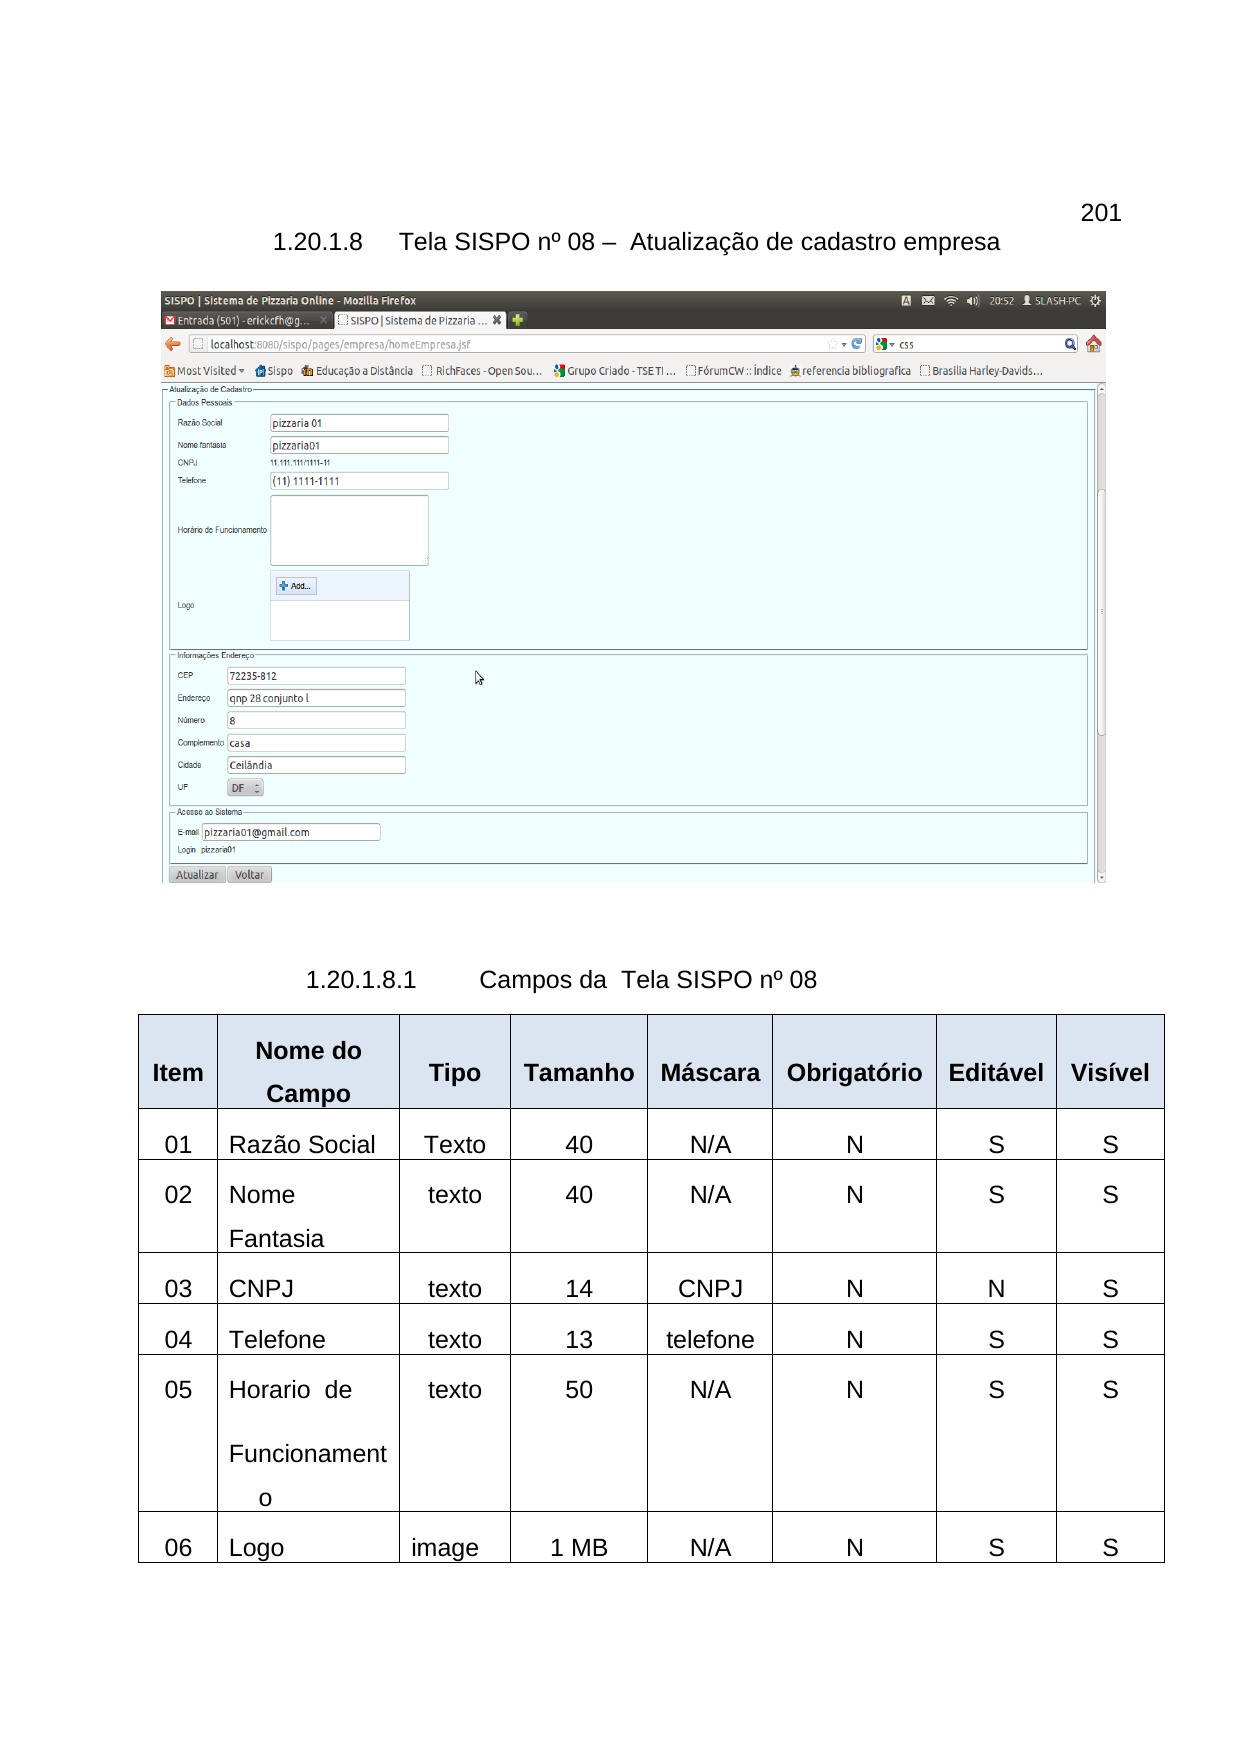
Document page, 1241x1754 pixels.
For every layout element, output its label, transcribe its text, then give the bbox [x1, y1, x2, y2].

table_cell texto [400, 1253, 510, 1303]
table_cell 02 [139, 1160, 217, 1252]
table_cell S [937, 1355, 1056, 1511]
table_cell N/A [648, 1109, 772, 1158]
table_cell S [1057, 1109, 1164, 1158]
table_cell 13 [511, 1304, 647, 1353]
table_cell Texto [400, 1109, 510, 1158]
table_cell Razão Social [218, 1109, 399, 1158]
table_cell Horario de Funcionamento [218, 1355, 399, 1511]
table_cell N [773, 1160, 936, 1252]
table_cell N/A [648, 1160, 772, 1252]
table_cell S [937, 1304, 1056, 1353]
table_cell 03 [139, 1253, 217, 1303]
table_header Obrigatório [773, 1015, 936, 1108]
table_cell S [937, 1512, 1056, 1562]
table_cell 06 [139, 1512, 217, 1562]
table_cell 40 [511, 1160, 647, 1252]
table_header Visível [1057, 1015, 1164, 1108]
table_cell 04 [139, 1304, 217, 1353]
table_header Máscara [648, 1015, 772, 1108]
table_cell S [937, 1109, 1056, 1158]
table_cell CNPJ [648, 1253, 772, 1303]
table_cell Telefone [218, 1304, 399, 1353]
table_cell S [1057, 1160, 1164, 1252]
table_cell telefone [648, 1304, 772, 1353]
table_cell Nome Fantasia [218, 1160, 399, 1252]
table_cell 50 [511, 1355, 647, 1511]
subtitle Tela SISPO nº 08 – Atualização de cadastro empresa [266, 227, 1122, 256]
table_cell N [773, 1253, 936, 1303]
table_cell CNPJ [218, 1253, 399, 1303]
table_header Nome do Campo [218, 1015, 399, 1108]
table_cell 1 MB [511, 1512, 647, 1562]
table_cell S [1057, 1355, 1164, 1511]
table_cell N [773, 1304, 936, 1353]
table_cell image [400, 1512, 510, 1562]
table_header Tipo [400, 1015, 510, 1108]
table_cell N [937, 1253, 1056, 1303]
table_cell S [1057, 1512, 1164, 1562]
table_header Editável [937, 1015, 1056, 1108]
table_cell N [773, 1512, 936, 1562]
picture [161, 291, 1106, 883]
table_cell 40 [511, 1109, 647, 1158]
table_cell texto [400, 1355, 510, 1511]
table_header Tamanho [511, 1015, 647, 1108]
table_cell texto [400, 1304, 510, 1353]
table_cell S [1057, 1304, 1164, 1353]
table_cell 01 [139, 1109, 217, 1158]
table_cell S [937, 1160, 1056, 1252]
table_cell 05 [139, 1355, 217, 1511]
table_cell S [1057, 1253, 1164, 1303]
table_cell 14 [511, 1253, 647, 1303]
subtitle Campos da Tela SISPO nº 08 [207, 965, 1122, 993]
table_cell N/A [648, 1355, 772, 1511]
table_cell texto [400, 1160, 510, 1252]
table_cell N/A [648, 1512, 772, 1562]
table_cell N [773, 1355, 936, 1511]
table_header Item [139, 1015, 217, 1108]
table_cell Logo [218, 1512, 399, 1562]
table_cell N [773, 1109, 936, 1158]
